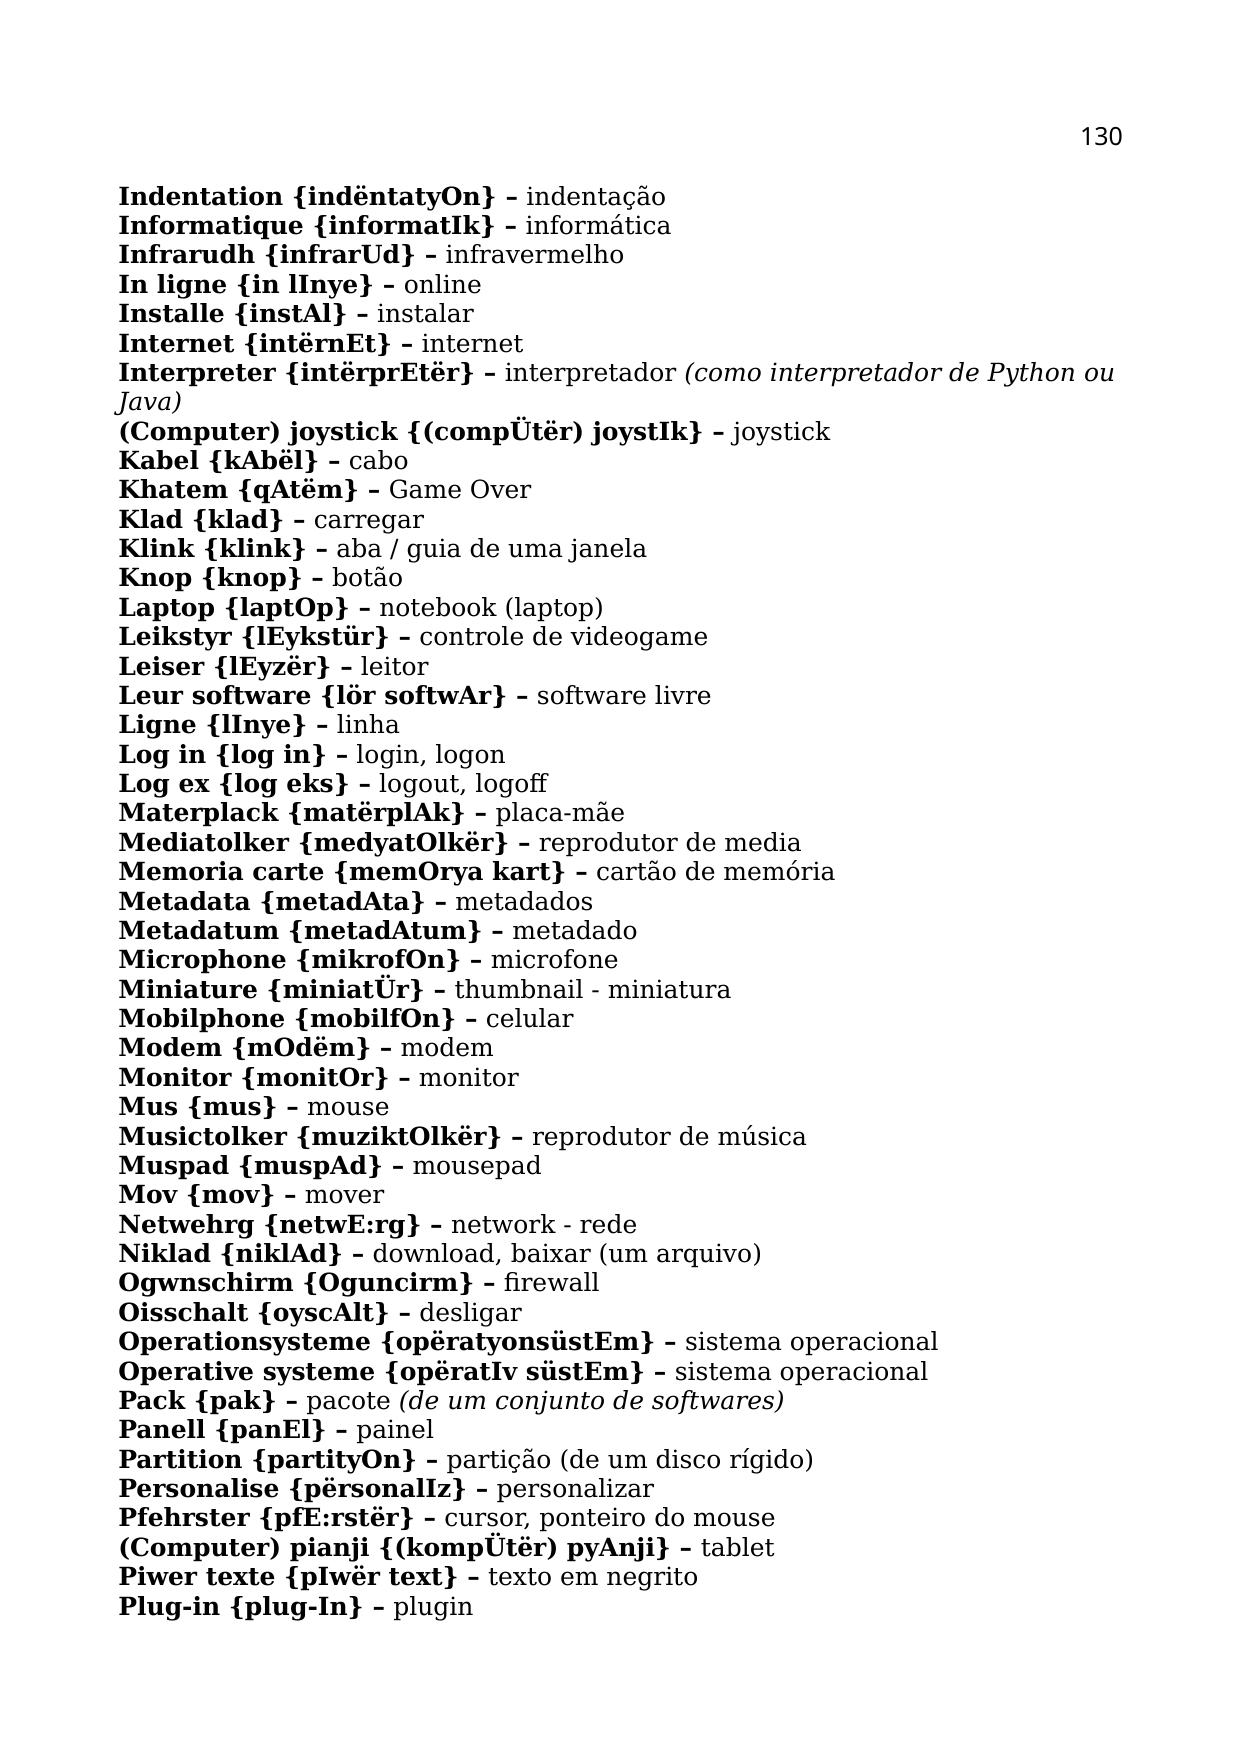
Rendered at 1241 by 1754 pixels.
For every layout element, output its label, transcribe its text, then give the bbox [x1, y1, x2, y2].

text Microphone {mikrofOn} – microfone [118, 945, 1123, 974]
text Plug-in {plug-In} – plugin [118, 1591, 1123, 1621]
text Mov {mov} – mover [118, 1180, 1123, 1209]
text Mus {mus} – mouse [118, 1092, 1123, 1121]
text Khatem {qAtëm} – Game Over [118, 475, 1123, 504]
text Leikstyr {lEykstür} – controle de videogame [118, 622, 1123, 651]
text Interpreter {intërprEtër} – interpretador (como interpretador de Python ou Java) [118, 358, 1123, 416]
text Metadatum {metadAtum} – metadado [118, 916, 1123, 945]
text Personalise {përsonalIz} – personalizar [118, 1474, 1123, 1503]
text In ligne {in lInye} – online [118, 270, 1123, 299]
text Operationsysteme {opëratyonsüstEm} – sistema operacional [118, 1327, 1123, 1356]
text Metadata {metadAta} – metadados [118, 886, 1123, 916]
text Materplack {matërplAk} – placa-mãe [118, 798, 1123, 828]
text Mediatolker {medyatOlkër} – reprodutor de media [118, 828, 1123, 857]
text Piwer texte {pIwër text} – texto em negrito [118, 1562, 1123, 1591]
text (Computer) joystick {(compÜtër) joystIk} – joystick [118, 416, 1123, 446]
text Partition {partityOn} – partição (de um disco rígido) [118, 1444, 1123, 1474]
text Panell {panEl} – painel [118, 1415, 1123, 1444]
text Installe {instAl} – instalar [118, 299, 1123, 328]
text (Computer) pianji {(kompÜtër) pyAnji} – tablet [118, 1533, 1123, 1562]
text Operative systeme {opëratIv süstEm} – sistema operacional [118, 1356, 1123, 1386]
text Leiser {lEyzër} – leitor [118, 651, 1123, 681]
text Log in {log in} – login, logon [118, 739, 1123, 769]
text Muspad {muspAd} – mousepad [118, 1151, 1123, 1180]
text Miniature {miniatÜr} – thumbnail - miniatura [118, 974, 1123, 1004]
text Leur software {lör softwAr} – software livre [118, 681, 1123, 710]
text Oisschalt {oyscAlt} – desligar [118, 1298, 1123, 1327]
text Memoria carte {memOrya kart} – cartão de memória [118, 857, 1123, 886]
text Kabel {kAbël} – cabo [118, 446, 1123, 475]
text Ligne {lInye} – linha [118, 710, 1123, 739]
text Monitor {monitOr} – monitor [118, 1063, 1123, 1092]
text Log ex {log eks} – logout, logoff [118, 769, 1123, 798]
text Knop {knop} – botão [118, 563, 1123, 593]
text Infrarudh {infrarUd} – infravermelho [118, 240, 1123, 270]
text Indentation {indëntatyOn} – indentação [118, 182, 1123, 211]
text Pack {pak} – pacote (de um conjunto de softwares) [118, 1386, 1123, 1415]
text Laptop {laptOp} – notebook (laptop) [118, 593, 1123, 622]
text Ogwnschirm {Oguncirm} – firewall [118, 1268, 1123, 1298]
text Informatique {informatIk} – informática [118, 211, 1123, 240]
text Internet {intërnEt} – internet [118, 328, 1123, 358]
text Mobilphone {mobilfOn} – celular [118, 1004, 1123, 1033]
text Klad {klad} – carregar [118, 504, 1123, 534]
text Netwehrg {netwE:rg} – network - rede [118, 1209, 1123, 1239]
text Pfehrster {pfE:rstër} – cursor, ponteiro do mouse [118, 1503, 1123, 1533]
text Musictolker {muziktOlkër} – reprodutor de música [118, 1121, 1123, 1151]
text Niklad {niklAd} – download, baixar (um arquivo) [118, 1239, 1123, 1268]
text Modem {mOdëm} – modem [118, 1033, 1123, 1063]
text Klink {klink} – aba / guia de uma janela [118, 534, 1123, 563]
